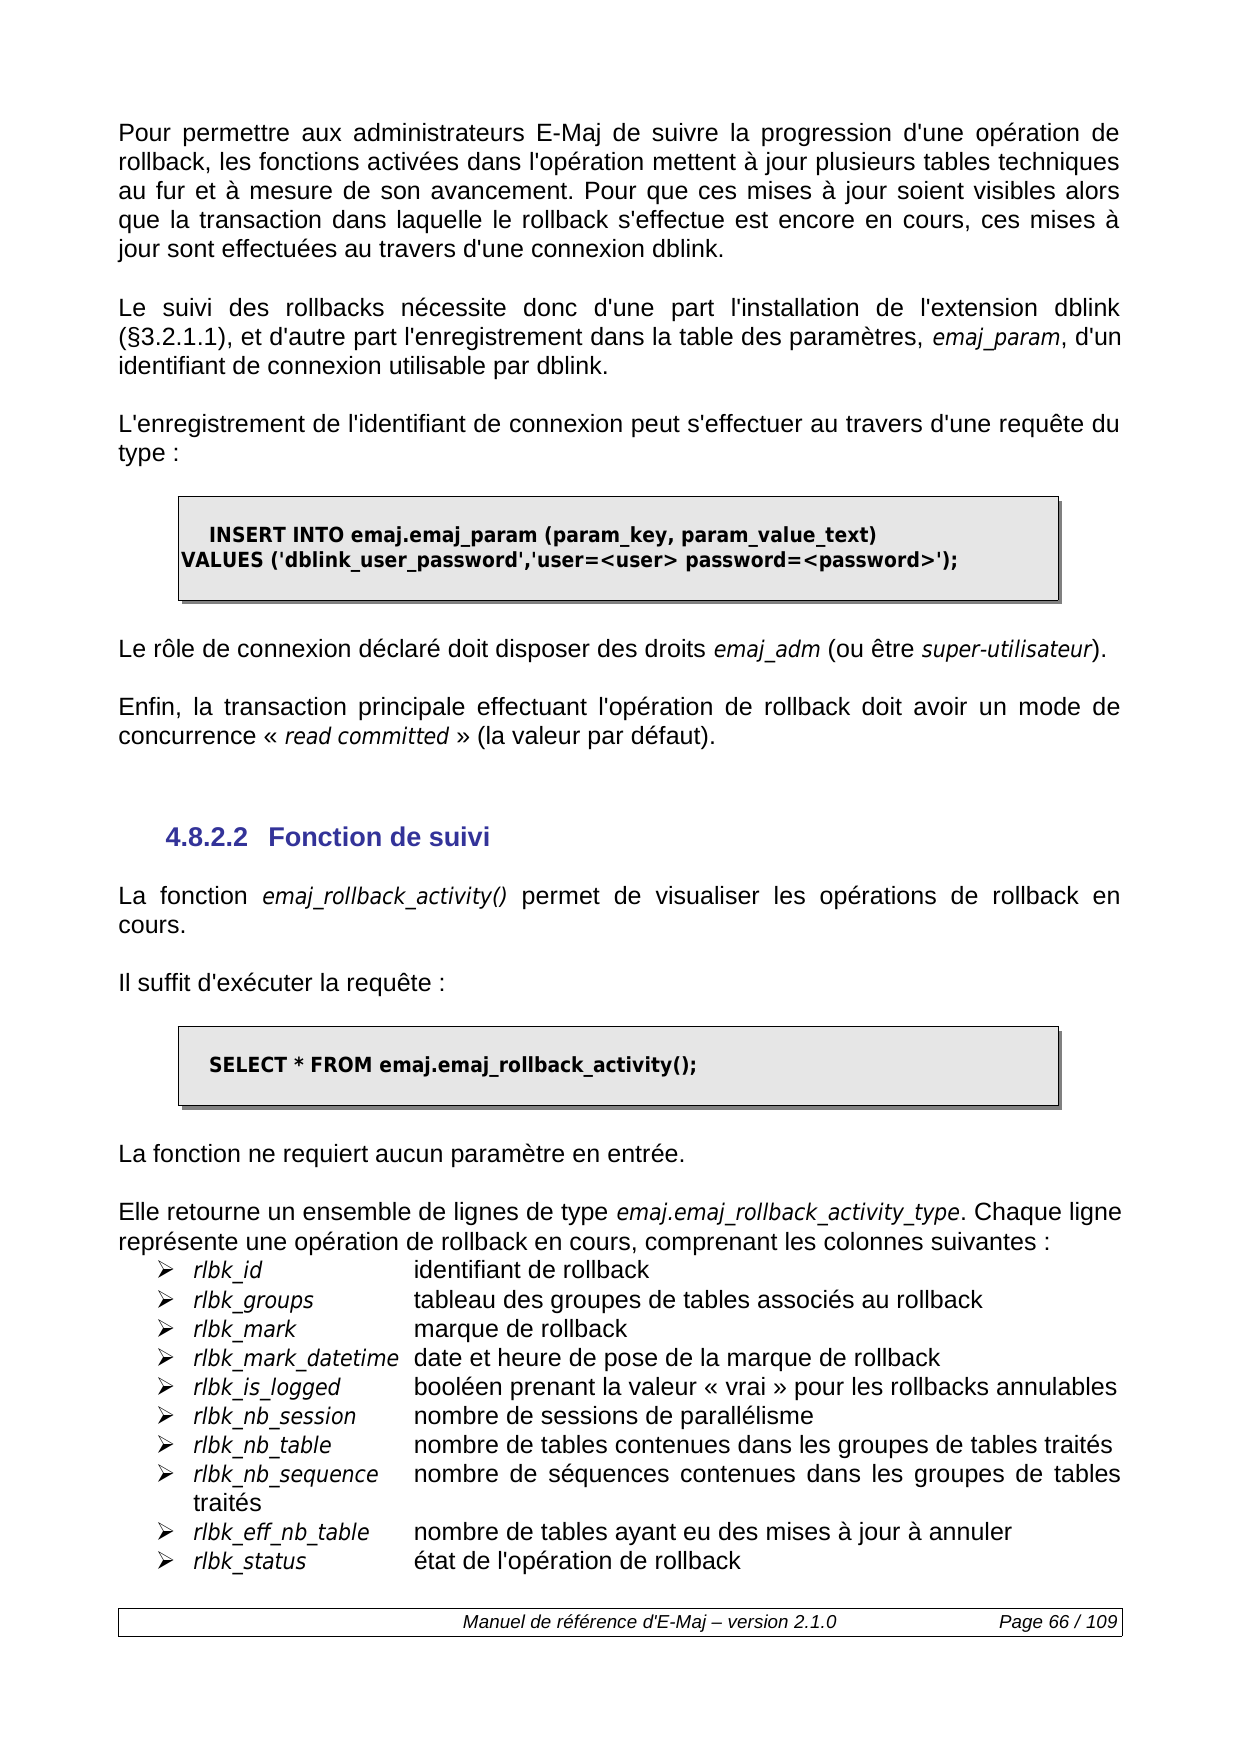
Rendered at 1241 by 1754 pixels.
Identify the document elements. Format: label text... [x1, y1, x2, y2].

text L'enregistrement de l'identifiant de connexion peut s'effectuer au travers d'une requête du type : [118, 409, 1122, 467]
text La fonction ne requiert aucun paramètre en entrée. [118, 1139, 1122, 1168]
list rlbk_id identifiant de rollback [156, 1255, 1122, 1284]
subtitle Fonction de suivi [165, 821, 1122, 852]
list rlbk_status état de l'opération de rollback [156, 1546, 1122, 1575]
text INSERT INTO emaj.emaj_param (param_key, param_value_text) VALUES ('dblink_user_password','user=<user> password=<password>'); [179, 520, 1058, 569]
list rlbk_groups tableau des groupes de tables associés au rollback [156, 1284, 1122, 1313]
list rlbk_nb_sequence nombre de séquences contenues dans les groupes de tables traités [156, 1459, 1122, 1517]
list rlbk_nb_table nombre de tables contenues dans les groupes de tables traités [156, 1430, 1122, 1459]
text Enfin, la transaction principale effectuant l'opération de rollback doit avoir un mode de concurrence « read committed » (la valeur par défaut). [118, 692, 1122, 750]
text La fonction emaj_rollback_activity() permet de visualiser les opérations de rollback en cours. [118, 881, 1122, 939]
list rlbk_mark_datetime date et heure de pose de la marque de rollback [156, 1343, 1122, 1372]
text Pour permettre aux administrateurs E-Maj de suivre la progression d'une opération de rollback, les fonctions activées dans l'opération mettent à jour plusieurs tables techniques au fur et à mesure de son avancement. Pour que ces mises à jour soient visibles alors que la transaction dans laquelle le rollback s'effectue est encore en cours, ces mises à jour sont effectuées au travers d'une connexion dblink. [118, 118, 1122, 263]
text SELECT * FROM emaj.emaj_rollback_activity(); [179, 1050, 1058, 1075]
list rlbk_is_logged booléen prenant la valeur « vrai » pour les rollbacks annulables [156, 1372, 1122, 1401]
text Le suivi des rollbacks nécessite donc d'une part l'installation de l'extension dblink (§3.2.1.1), et d'autre part l'enregistrement dans la table des paramètres, emaj_param, d'un identifiant de connexion utilisable par dblink. [118, 292, 1122, 380]
text Le rôle de connexion déclaré doit disposer des droits emaj_adm (ou être super-utilisateur). [118, 634, 1122, 663]
list rlbk_mark marque de rollback [156, 1313, 1122, 1343]
text Il suffit d'exécuter la requête : [118, 968, 1122, 997]
list rlbk_eff_nb_table nombre de tables ayant eu des mises à jour à annuler [156, 1517, 1122, 1546]
text Elle retourne un ensemble de lignes de type emaj.emaj_rollback_activity_type. Chaque ligne représente une opération de rollback en cours, comprenant les colonnes suivantes : [118, 1197, 1122, 1255]
list rlbk_nb_session nombre de sessions de parallélisme [156, 1401, 1122, 1430]
